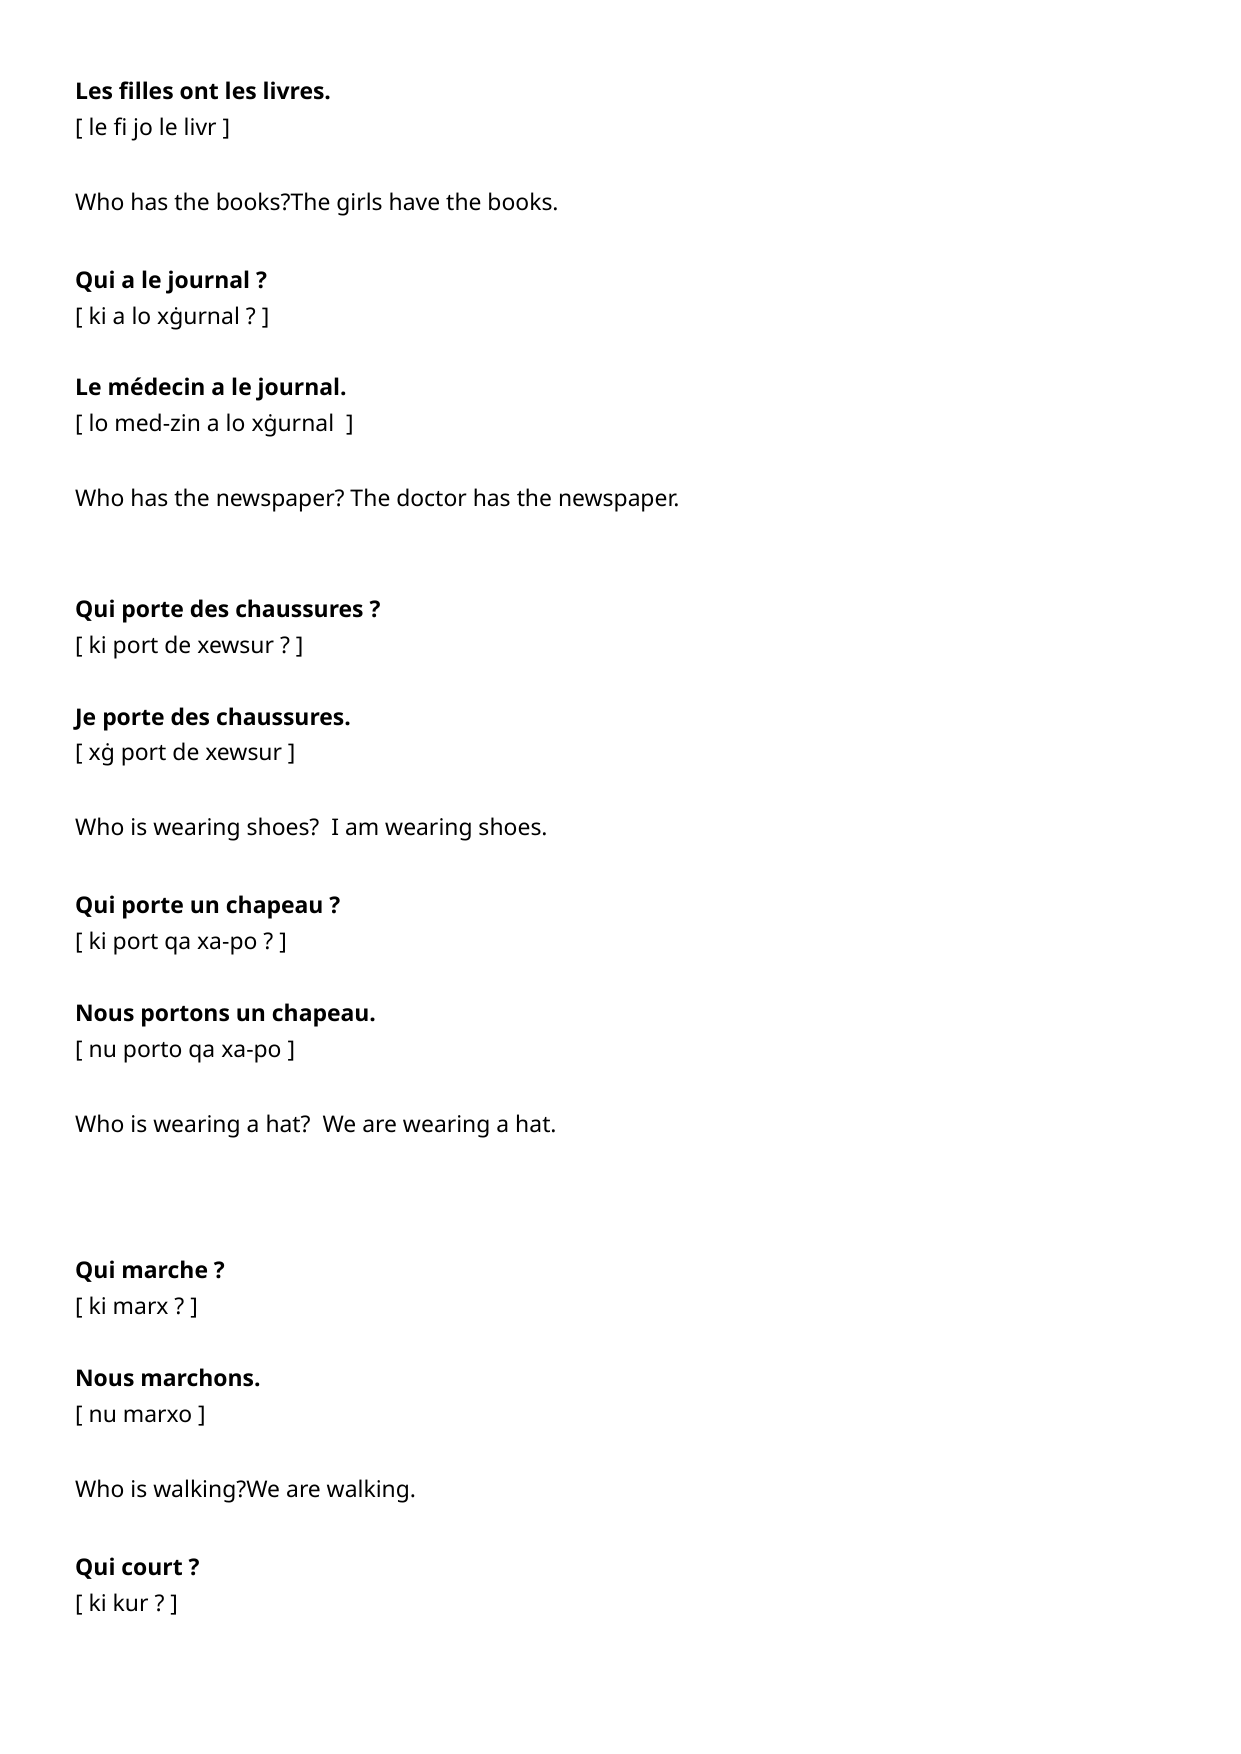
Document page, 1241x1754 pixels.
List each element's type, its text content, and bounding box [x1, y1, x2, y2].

text Who has the books?The girls have the books. [75, 150, 1165, 217]
text Nous portons un chapeau. [ nu porto qa xa-po ] [75, 997, 1165, 1064]
text Qui court ? [ ki kur ? ] [75, 1551, 1165, 1651]
text Le médecin a le journal. [ lo med-zin a lo xġurnal ] [75, 371, 1165, 438]
text Nous marchons. [ nu marxo ] [75, 1362, 1165, 1429]
text Je porte des chaussures. [ xġ port de xewsur ] [75, 700, 1165, 768]
text Qui marche ? [ ki marx ? ] [75, 1182, 1165, 1354]
text Who is wearing shoes? I am wearing shoes. [75, 775, 1165, 842]
text Les filles ont les livres. [ le fi jo le livr ] [75, 75, 1165, 142]
text Qui a le journal ? [ ki a lo xġurnal ? ] [75, 264, 1165, 364]
text Qui porte des chaussures ? [ ki port de xewsur ? ] [75, 521, 1165, 693]
text Who is walking?We are walking. [75, 1437, 1165, 1504]
text Qui porte un chapeau ? [ ki port qa xa-po ? ] [75, 889, 1165, 989]
text Who has the newspaper? The doctor has the newspaper. [75, 446, 1165, 513]
text Who is wearing a hat? We are wearing a hat. [75, 1072, 1165, 1175]
